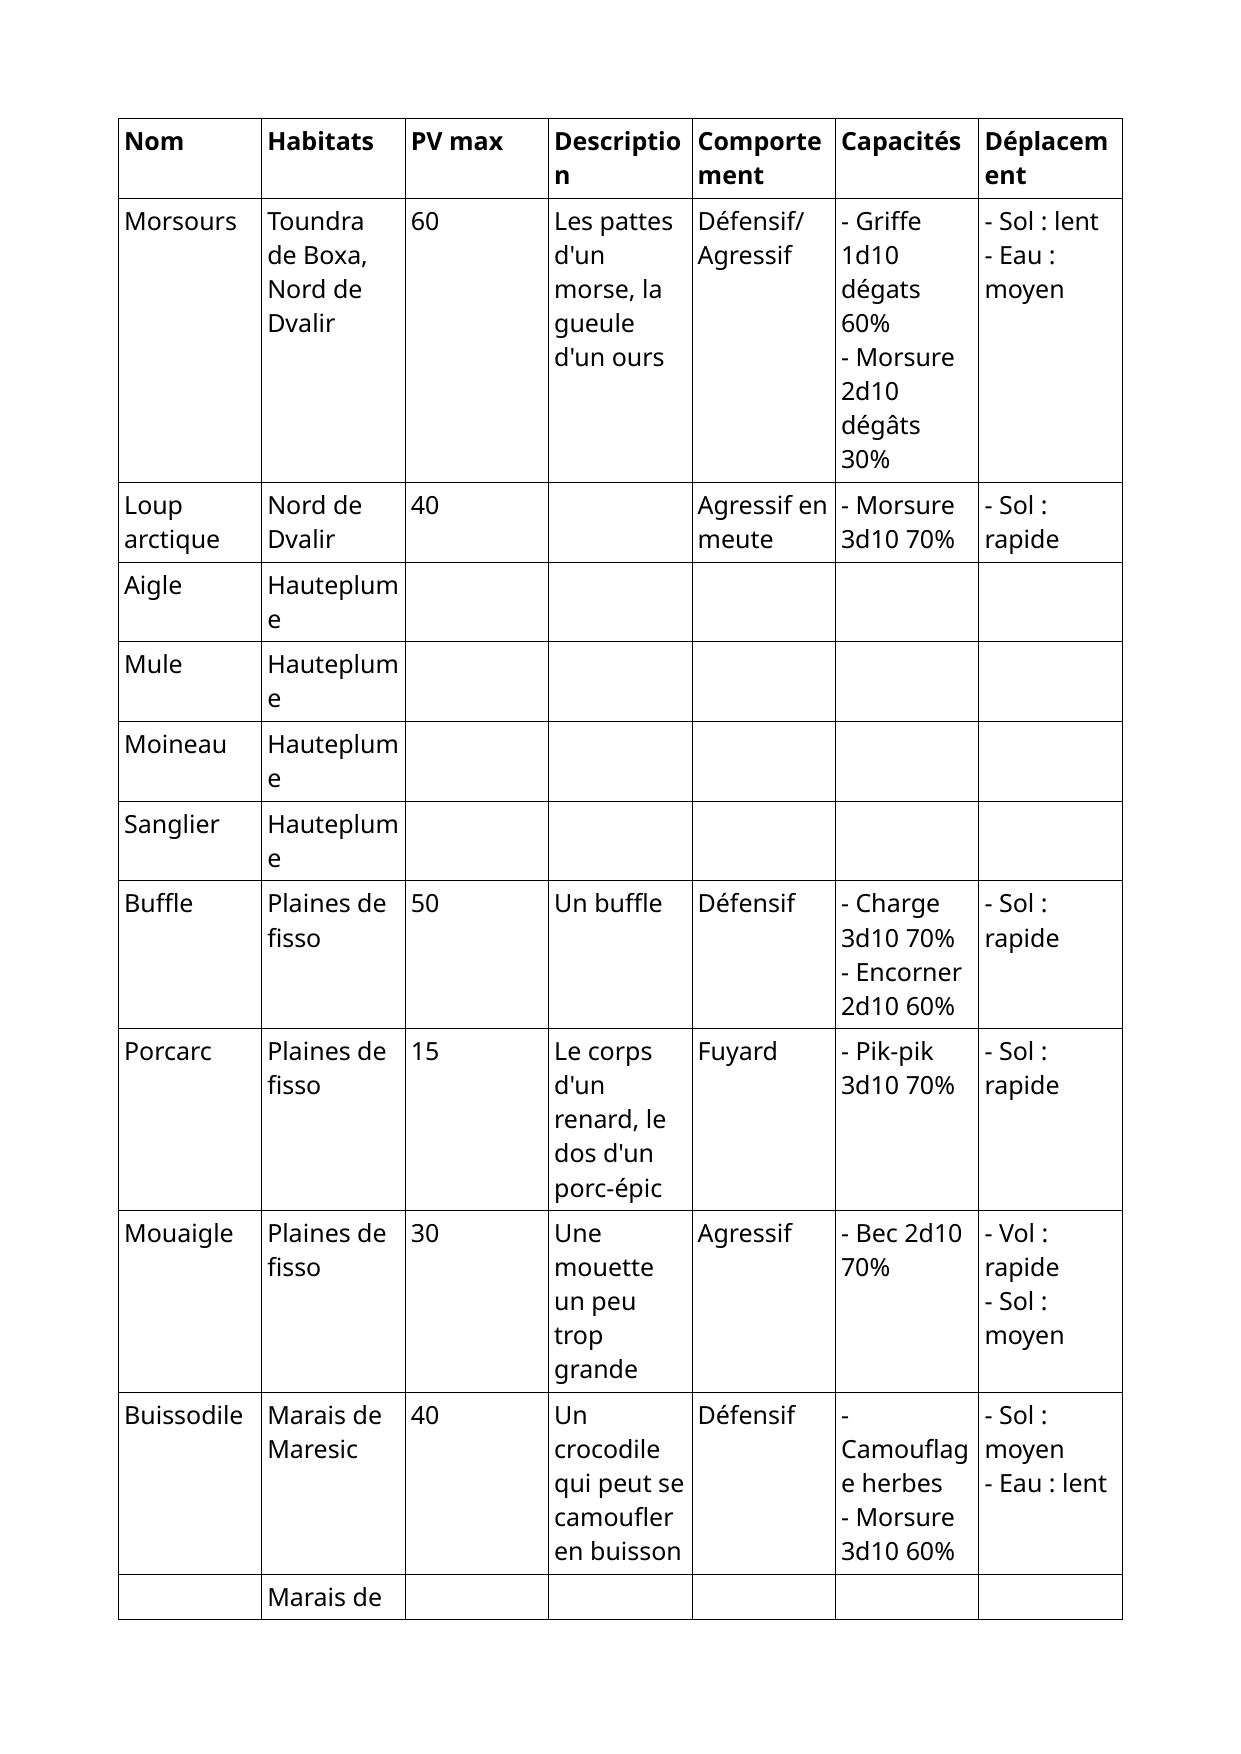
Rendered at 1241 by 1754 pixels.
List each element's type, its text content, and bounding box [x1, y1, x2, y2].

table_cell Plaines de fisso [262, 881, 405, 1028]
table_cell - Sol : rapide [979, 1029, 1122, 1210]
table_cell Agressif [693, 1211, 835, 1392]
table_header Habitats [262, 119, 405, 198]
table_cell [693, 722, 835, 801]
table_cell Buffle [119, 881, 261, 1028]
table_cell Buissodile [119, 1393, 261, 1574]
table_cell [549, 642, 692, 721]
table_cell - Camouflage herbes - Morsure 3d10 60% [836, 1393, 978, 1574]
table_cell - Bec 2d10 70% [836, 1211, 978, 1392]
table_cell Défensif/Agressif [693, 199, 835, 482]
table_cell Fuyard [693, 1029, 835, 1210]
table_cell Aigle [119, 563, 261, 641]
table_cell Marais de Maresic [262, 1393, 405, 1574]
table_cell 30 [406, 1211, 548, 1392]
table_cell Nord de Dvalir [262, 483, 405, 562]
table_cell [549, 722, 692, 801]
table_cell [119, 1575, 261, 1619]
table_cell [836, 722, 978, 801]
table_cell Agressif en meute [693, 483, 835, 562]
table_cell - Vol : rapide - Sol : moyen [979, 1211, 1122, 1392]
table_cell [836, 1575, 978, 1619]
table_cell Hauteplume [262, 642, 405, 721]
table_cell Un buffle [549, 881, 692, 1028]
table_cell 50 [406, 881, 548, 1028]
table_cell Mouaigle [119, 1211, 261, 1392]
table_cell Une mouette un peu trop grande [549, 1211, 692, 1392]
table_cell - Pik-pik 3d10 70% [836, 1029, 978, 1210]
table_cell [979, 563, 1122, 641]
table_cell Défensif [693, 1393, 835, 1574]
table_cell - Sol : rapide [979, 881, 1122, 1028]
table_cell - Sol : lent - Eau : moyen [979, 199, 1122, 482]
table_cell - Morsure 3d10 70% [836, 483, 978, 562]
table_cell Le corps d'un renard, le dos d'un porc-épic [549, 1029, 692, 1210]
table_cell [693, 642, 835, 721]
table_header Déplacement [979, 119, 1122, 198]
table_cell Moineau [119, 722, 261, 801]
table_cell Hauteplume [262, 802, 405, 880]
table_cell Plaines de fisso [262, 1211, 405, 1392]
table_header Capacités [836, 119, 978, 198]
table_cell - Griffe 1d10 dégats 60% - Morsure 2d10 dégâts 30% [836, 199, 978, 482]
table_cell [979, 802, 1122, 880]
table_header Comportement [693, 119, 835, 198]
table_cell Mule [119, 642, 261, 721]
table_cell [549, 563, 692, 641]
table_cell [406, 1575, 548, 1619]
table_cell [693, 802, 835, 880]
table_header Description [549, 119, 692, 198]
table_cell Porcarc [119, 1029, 261, 1210]
table_cell - Charge 3d10 70% - Encorner 2d10 60% [836, 881, 978, 1028]
table_cell Les pattes d'un morse, la gueule d'un ours [549, 199, 692, 482]
table_cell Morsours [119, 199, 261, 482]
table_cell Loup arctique [119, 483, 261, 562]
table_cell [836, 802, 978, 880]
table_cell 40 [406, 483, 548, 562]
table_cell [549, 1575, 692, 1619]
table_cell [979, 1575, 1122, 1619]
table_cell Défensif [693, 881, 835, 1028]
table_cell - Sol : moyen - Eau : lent [979, 1393, 1122, 1574]
table_cell [406, 642, 548, 721]
table_cell - Sol : rapide [979, 483, 1122, 562]
table_cell Toundra de Boxa, Nord de Dvalir [262, 199, 405, 482]
table_cell [693, 563, 835, 641]
table_cell Hauteplume [262, 722, 405, 801]
table_cell 40 [406, 1393, 548, 1574]
table_cell Hauteplume [262, 563, 405, 641]
table_cell [836, 642, 978, 721]
table_header PV max [406, 119, 548, 198]
table_cell [549, 802, 692, 880]
table_cell Un crocodile qui peut se camoufler en buisson [549, 1393, 692, 1574]
table_cell [979, 642, 1122, 721]
table_cell [693, 1575, 835, 1619]
table_cell [836, 563, 978, 641]
table_cell [979, 722, 1122, 801]
table_cell Plaines de fisso [262, 1029, 405, 1210]
table_cell [549, 483, 692, 562]
table_cell [406, 802, 548, 880]
table_cell Sanglier [119, 802, 261, 880]
table_cell [406, 563, 548, 641]
table_cell 15 [406, 1029, 548, 1210]
table_header Nom [119, 119, 261, 198]
table_cell Marais de [262, 1575, 405, 1619]
table_cell [406, 722, 548, 801]
table_cell 60 [406, 199, 548, 482]
